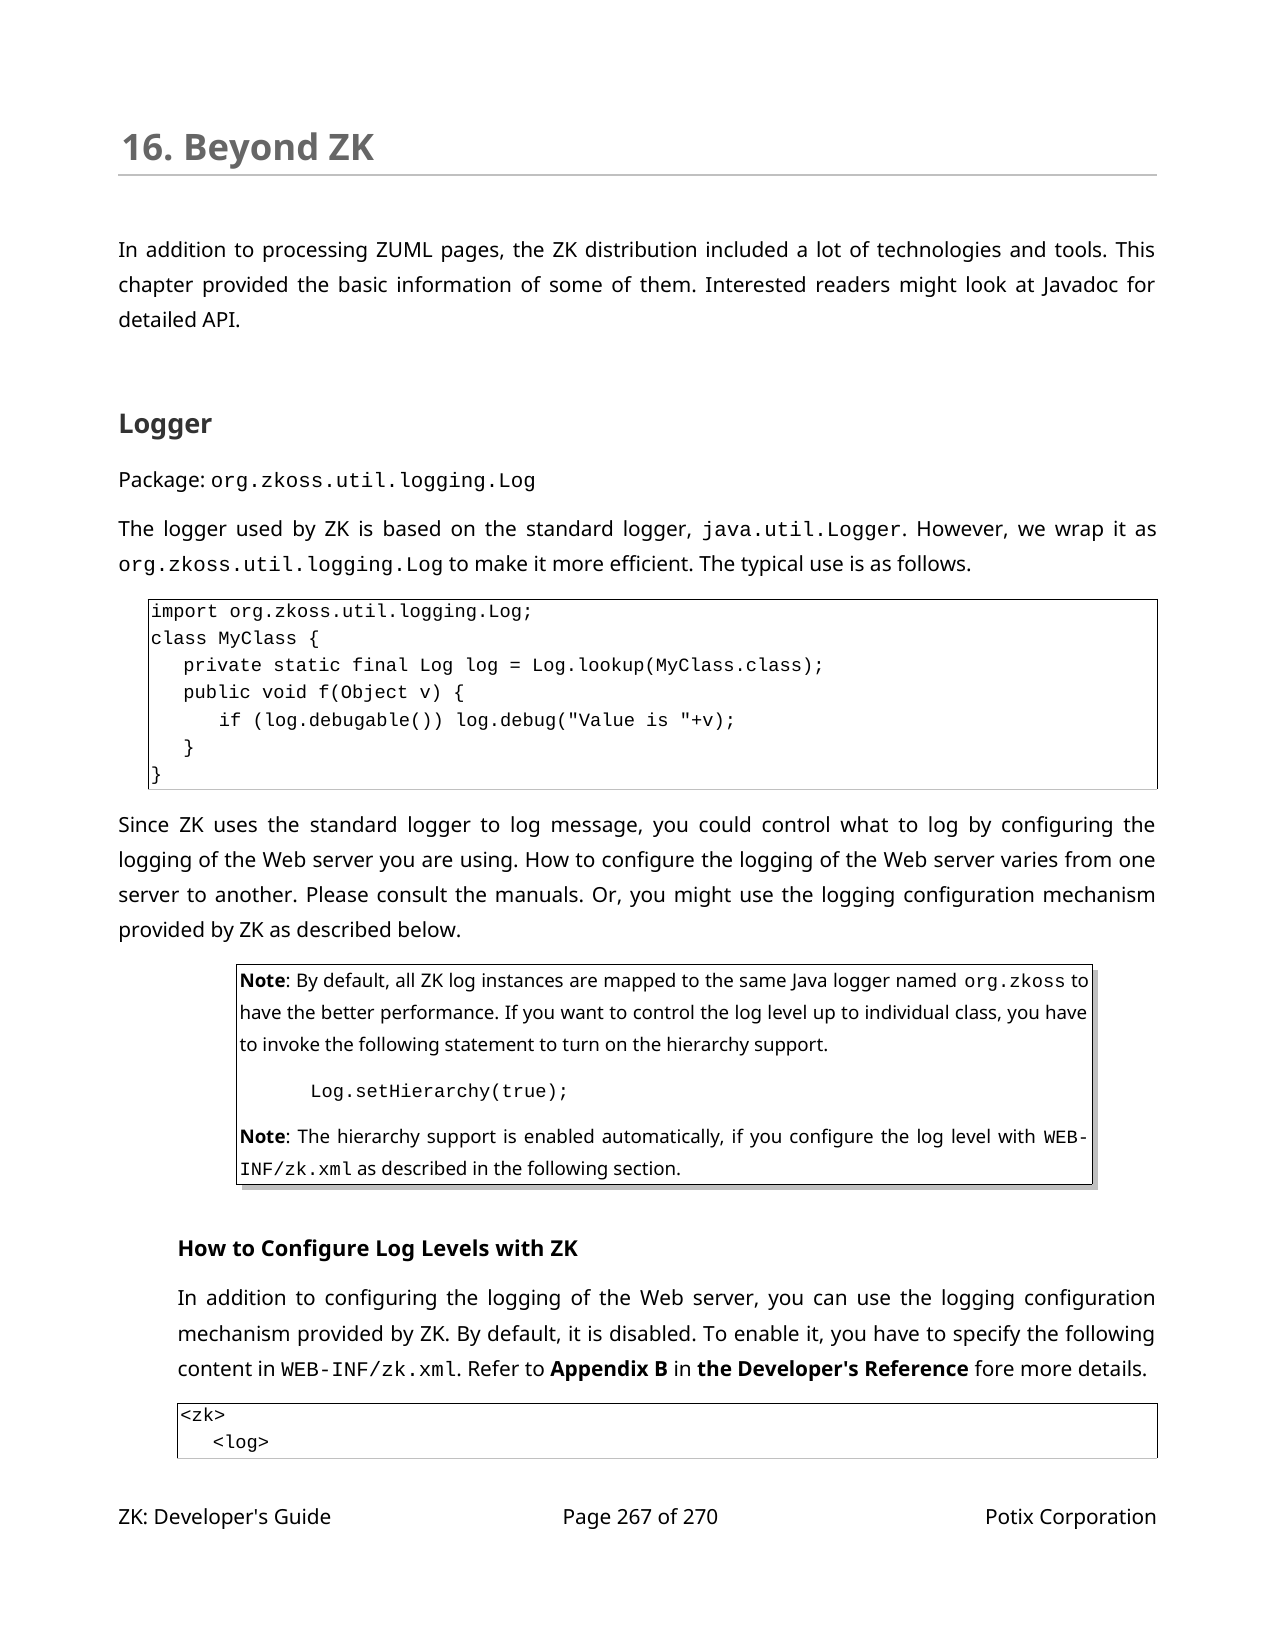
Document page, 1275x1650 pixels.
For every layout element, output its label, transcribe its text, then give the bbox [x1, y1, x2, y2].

text The logger used by ZK is based on the standard logger, java.util.Logger. However, we wrap it as org.zkoss.util.logging.Log to make it more efficient. The typical use is as follows. [118, 514, 1157, 578]
subtitle How to Configure Log Levels with ZK [177, 1233, 1157, 1263]
text Package: org.zkoss.util.logging.Log [118, 465, 1157, 493]
text In addition to processing ZUML pages, the ZK distribution included a lot of technologies and tools. This chapter provided the basic information of some of them. Interested readers might look at Javadoc for detailed API. [118, 235, 1157, 333]
text <zk> [178, 1404, 1157, 1427]
text class MyClass { [149, 626, 1157, 650]
subtitle Logger [118, 404, 1157, 441]
text Since ZK uses the standard logger to log message, you could control what to log by configuring the logging of the Web server you are using. How to configure the logging of the Web server varies from one server to another. Please consult the manuals. Or, you might use the logging configuration mechanism provided by ZK as described below. [118, 810, 1157, 943]
text public void f(Object v) { [149, 680, 1157, 704]
text } [149, 734, 1157, 759]
text if (log.debugable()) log.debug("Value is "+v); [149, 707, 1157, 732]
text Log.setHierarchy(true); [237, 1074, 1092, 1103]
text <log> [178, 1430, 1157, 1458]
text Note: The hierarchy support is enabled automatically, if you configure the log level with WEB-INF/zk.xml as described in the following section. [237, 1121, 1092, 1184]
subtitle 16. Beyond ZK [118, 118, 1157, 174]
text } [149, 762, 1157, 789]
text In addition to configuring the logging of the Web server, you can use the logging configuration mechanism provided by ZK. By default, it is disabled. To enable it, you have to specify the following content in WEB-INF/zk.xml. Refer to Appendix B in the Developer's Reference fore more details. [177, 1283, 1157, 1382]
text Note: By default, all ZK log instances are mapped to the same Java logger named org.zkoss to have the better performance. If you want to control the log level up to individual class, you have to invoke the following statement to turn on the hierarchy support. [237, 965, 1092, 1057]
text private static final Log log = Log.lookup(MyClass.class); [149, 653, 1157, 677]
text import org.zkoss.util.logging.Log; [149, 600, 1157, 623]
